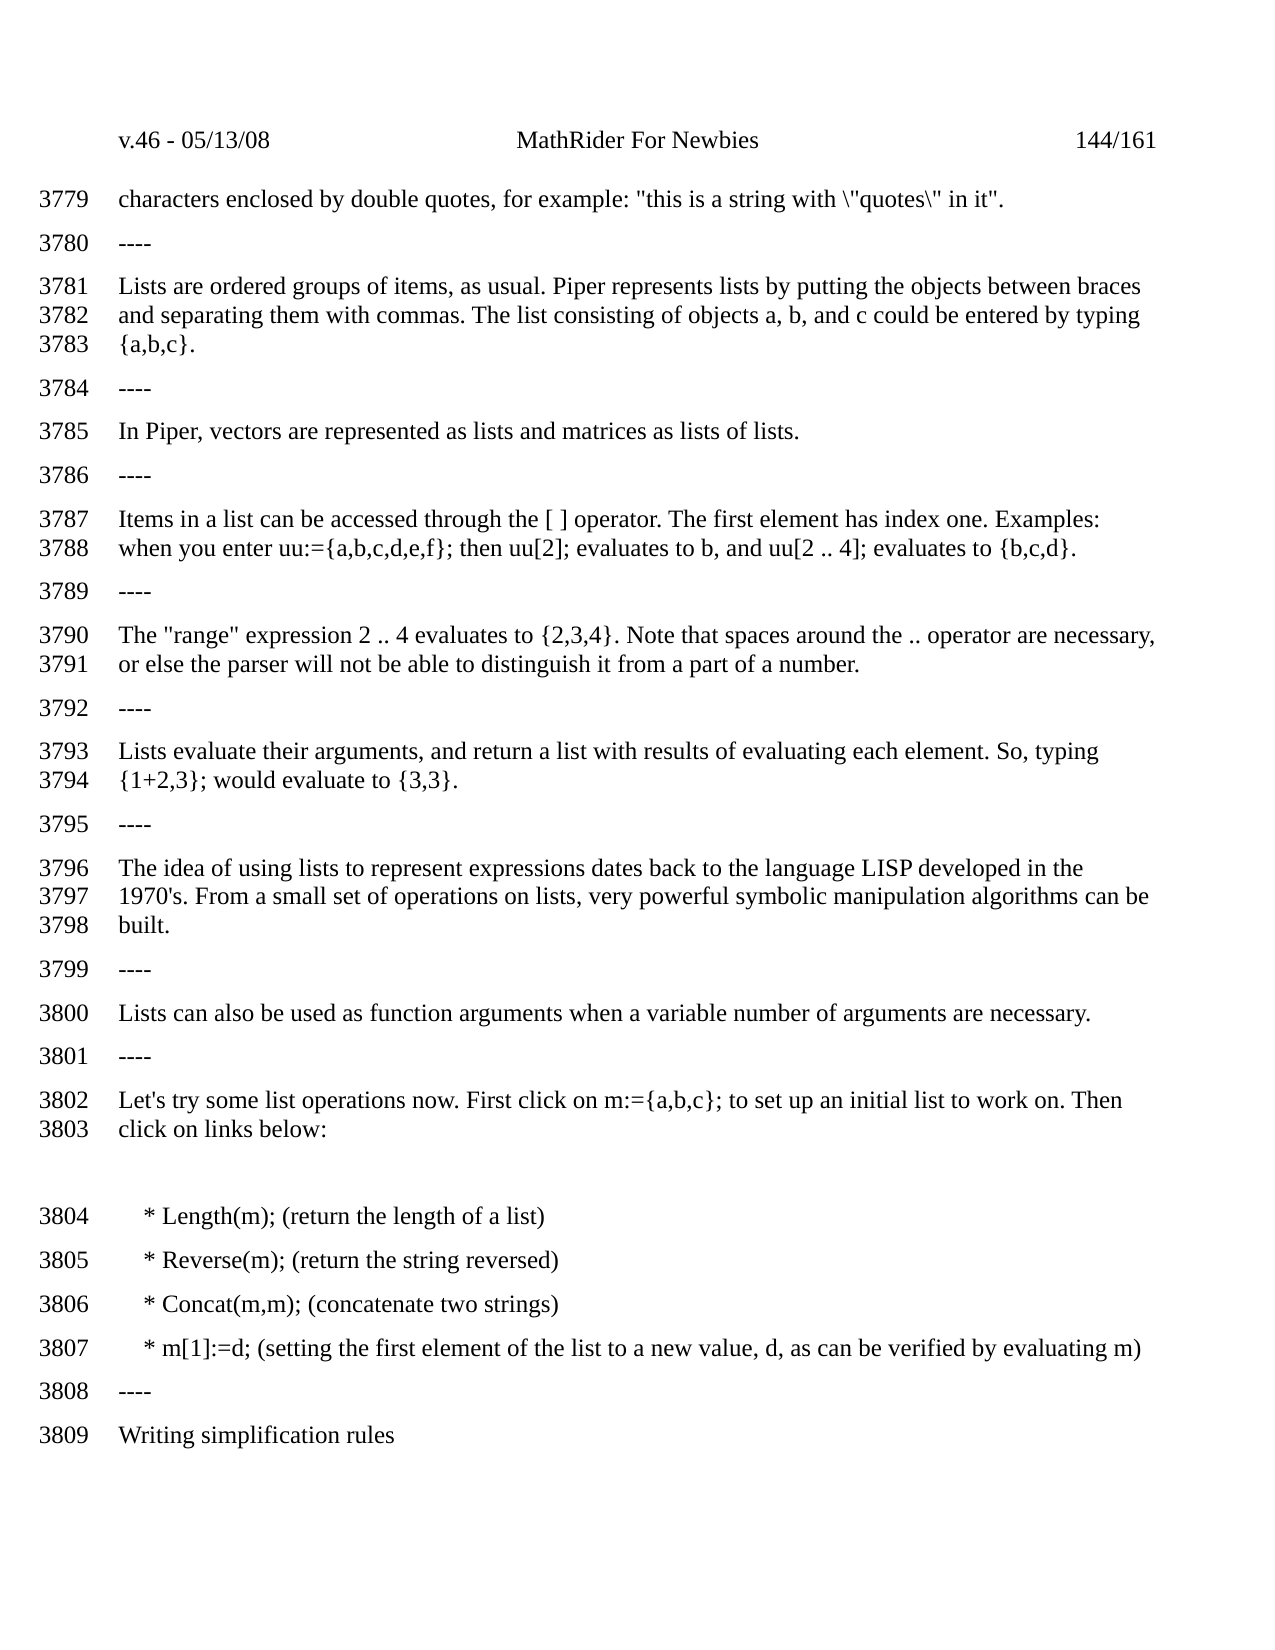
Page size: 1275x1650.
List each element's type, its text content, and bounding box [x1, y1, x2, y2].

text Lists can also be used as function arguments when a variable number of arguments are necessary. [118, 998, 1157, 1026]
text Lists are ordered groups of items, as usual. Piper represents lists by putting the objects between braces and separating them with commas. The list consisting of objects a, b, and c could be entered by typing {a,b,c}. [118, 271, 1157, 358]
text ---- [118, 576, 1157, 605]
text ---- [118, 1376, 1157, 1405]
text Lists evaluate their arguments, and return a list with results of evaluating each element. So, typing {1+2,3}; would evaluate to {3,3}. [118, 736, 1157, 794]
text * Concat(m,m); (concatenate two strings) [118, 1289, 1157, 1318]
text ---- [118, 954, 1157, 983]
text The idea of using lists to represent expressions dates back to the language LISP developed in the 1970's. From a small set of operations on lists, very powerful symbolic manipulation algorithms can be built. [118, 853, 1157, 939]
text ---- [118, 809, 1157, 838]
text ---- [118, 373, 1157, 401]
text ---- [118, 1041, 1157, 1070]
text The "range" expression 2 .. 4 evaluates to {2,3,4}. Note that spaces around the .. operator are necessary, or else the parser will not be able to distinguish it from a part of a number. [118, 620, 1157, 678]
text * Length(m); (return the length of a list) [118, 1201, 1157, 1230]
text Writing simplification rules [118, 1420, 1157, 1449]
text * Reverse(m); (return the string reversed) [118, 1245, 1157, 1274]
text ---- [118, 460, 1157, 489]
text characters enclosed by double quotes, for example: "this is a string with \"quotes\" in it". [118, 184, 1157, 213]
text Let's try some list operations now. First click on m:={a,b,c}; to set up an initial list to work on. Then click on links below: [118, 1085, 1157, 1143]
text * m[1]:=d; (setting the first element of the list to a new value, d, as can be verified by evaluating m) [118, 1333, 1157, 1361]
text In Piper, vectors are represented as lists and matrices as lists of lists. [118, 416, 1157, 445]
text Items in a list can be accessed through the [ ] operator. The first element has index one. Examples: when you enter uu:={a,b,c,d,e,f}; then uu[2]; evaluates to b, and uu[2 .. 4]; evaluates to {b,c,d}. [118, 504, 1157, 561]
text ---- [118, 228, 1157, 256]
text ---- [118, 693, 1157, 721]
